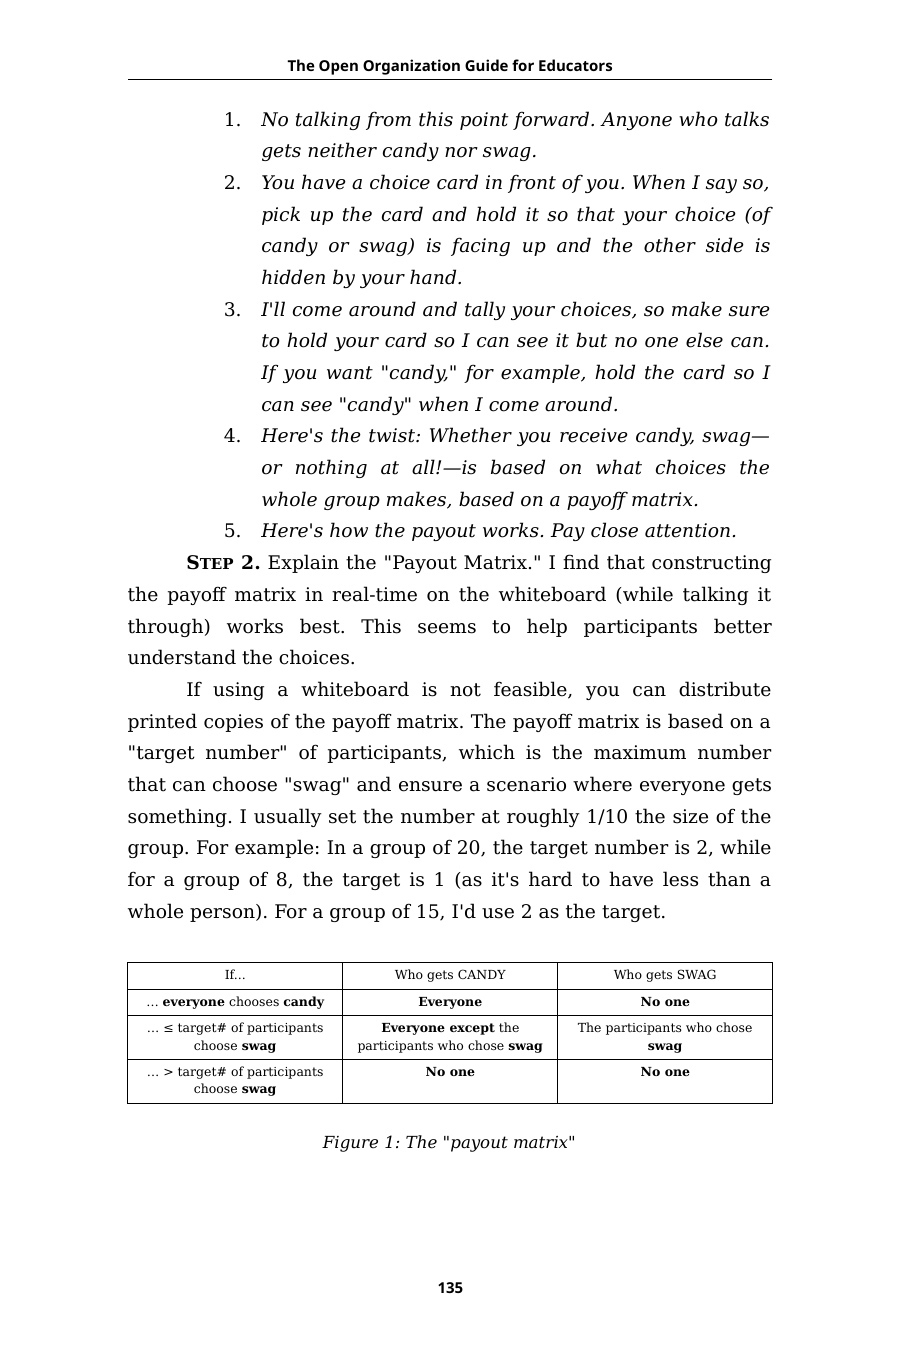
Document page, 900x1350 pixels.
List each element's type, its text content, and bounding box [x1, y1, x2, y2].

table_header If... [128, 963, 342, 988]
list I'll come around and tally your choices, so make sure to hold your card so I can see it but no one else can. If you want "candy," for example, hold the card so I can see "candy" when I come around. [223, 299, 772, 416]
text If using a whiteboard is not feasible, you can distribute printed copies of the payoff matrix. The payoff matrix is based on a "target number" of participants, which is the maximum number that can choose "swag" and ensure a scenario where everyone gets something. I usually set the number at roughly 1/10 the size of the group. For example: In a group of 20, the target number is 2, while for a group of 8, the target is 1 (as it's hard to have less than a whole person). For a group of 15, I'd use 2 as the target. [127, 679, 772, 922]
table_header Who gets SWAG [558, 963, 772, 988]
text Step 2. Explain the "Payout Matrix." I find that constructing the payoff matrix in real-time on the whiteboard (while talking it through) works best. This seems to help participants better understand the choices. [127, 552, 772, 669]
text Figure 1: The "payout matrix" [127, 1133, 772, 1152]
list Here's the twist: Whether you receive candy, swag—or nothing at all!—is based on what choices the whole group makes, based on a payoff matrix. [223, 425, 772, 511]
table_cell No one [343, 1060, 557, 1103]
table_cell No one [558, 1060, 772, 1103]
list Here's how the payout works. Pay close attention. [223, 520, 772, 542]
table_cell The participants who chose swag [558, 1016, 772, 1059]
table_cell Everyone [343, 990, 557, 1015]
list No talking from this point forward. Anyone who talks gets neither candy nor swag. [223, 109, 772, 162]
table_cell Everyone except the participants who chose swag [343, 1016, 557, 1059]
table_header Who gets CANDY [343, 963, 557, 988]
table_cell … > target# of participants choose swag [128, 1060, 342, 1103]
list You have a choice card in front of you. When I say so, pick up the card and hold it so that your choice (of candy or swag) is facing up and the other side is hidden by your hand. [223, 172, 772, 289]
table_cell No one [558, 990, 772, 1015]
table_cell … everyone chooses candy [128, 990, 342, 1015]
table_cell … ≤ target# of participants choose swag [128, 1016, 342, 1059]
